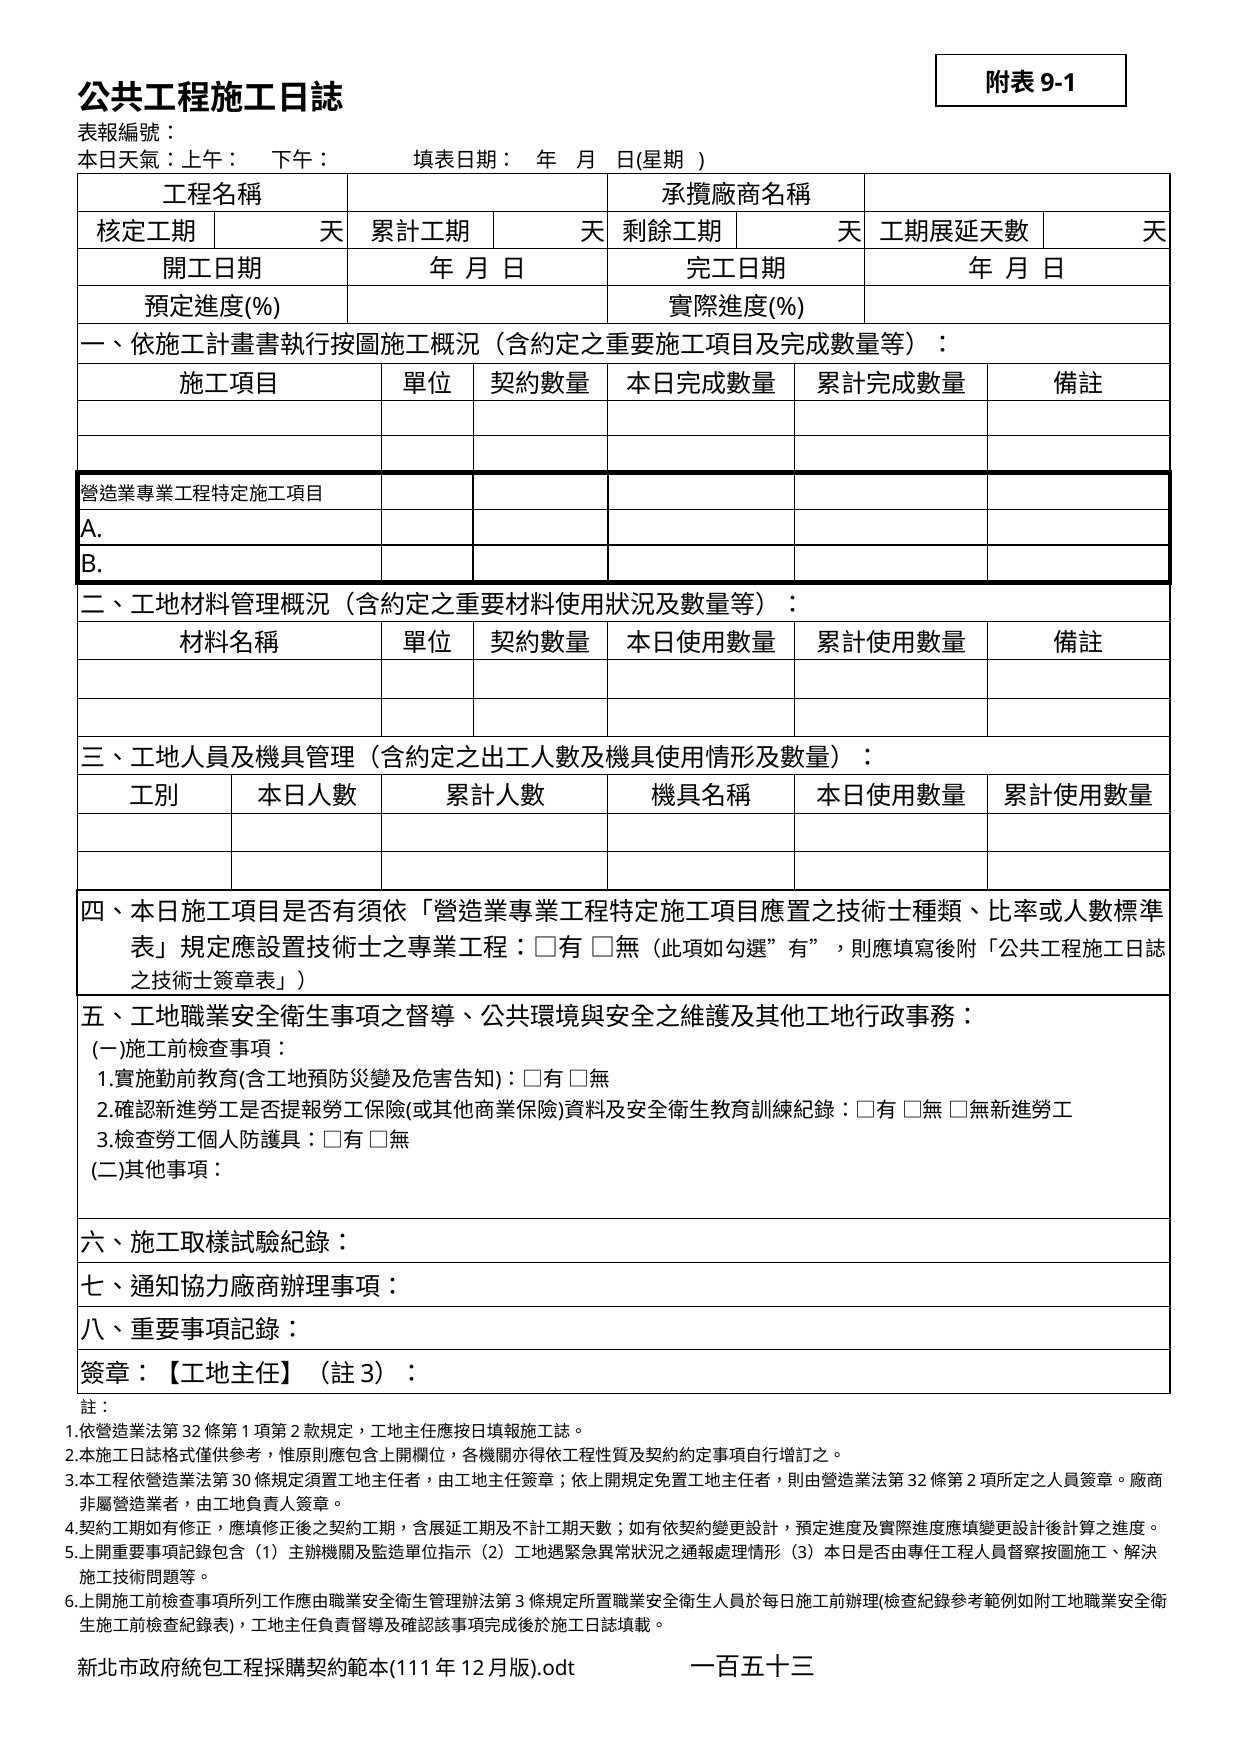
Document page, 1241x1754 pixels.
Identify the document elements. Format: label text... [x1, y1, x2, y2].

table_cell 工期展延天數 [865, 212, 1043, 248]
table_cell [988, 814, 1169, 851]
table_cell [795, 475, 987, 509]
table_cell [795, 852, 987, 889]
table_cell 一、依施工計畫書執行按圖施工概況（含約定之重要施工項目及完成數量等）： [78, 324, 1169, 362]
table_cell 施工項目 [78, 364, 381, 400]
table_cell [988, 436, 1169, 470]
table_cell 累計工期 [348, 212, 493, 248]
text 3.本工程依營造業法第30條規定須置工地主任者，由工地主任簽章；依上開規定免置工地主任者，則由營造業法第32條第2項所定之人員簽章。廠商非屬營造業者，由工地負責人簽章。 [64, 1467, 1169, 1515]
text 附表9-1 [951, 62, 1111, 98]
table_cell 四、本日施工項目是否有須依「營造業專業工程特定施工項目應置之技術士種類、比率或人數標準表」規定應設置技術士之專業工程：□有 □無（此項如勾選”有”，則應填寫後附「公共工程施工日誌之技術士簽章表」） [78, 891, 1169, 994]
table_cell 本日人數 [232, 775, 381, 813]
table_cell [382, 852, 607, 889]
table_cell 累計完成數量 [795, 364, 987, 400]
table_cell [608, 436, 794, 470]
table_header 工程名稱 [78, 174, 347, 211]
table_cell [78, 401, 381, 435]
table_cell 五、工地職業安全衛生事項之督導、公共環境與安全之維護及其他工地行政事務： (ㄧ)施工前檢查事項： 1.實施勤前教育(含工地預防災變及危害告知)：□有 □無 2.確認新進勞工是否提報勞工保險(或其他商業保險)資料及安全衛生教育訓練紀錄：□有 □無 □無新進勞工 3.檢查勞工個人防護具：□有 □無 (二)其他事項： [78, 996, 1169, 1218]
table_cell [474, 475, 607, 509]
table_cell 累計人數 [382, 775, 607, 813]
table_cell [988, 546, 1168, 580]
table_cell [348, 286, 607, 322]
table_cell [382, 660, 473, 698]
table_cell 累計使用數量 [795, 622, 987, 659]
table_cell [474, 510, 607, 544]
table_cell [78, 699, 381, 736]
table_cell [609, 546, 794, 580]
table_cell [608, 401, 794, 435]
table_cell [865, 286, 1169, 322]
table_cell 二、工地材料管理概況（含約定之重要材料使用狀況及數量等）： [78, 585, 1169, 621]
table_header [865, 174, 1169, 211]
table_cell [795, 660, 987, 698]
table_cell 預定進度(%) [78, 286, 347, 322]
table_cell 累計使用數量 [988, 775, 1169, 813]
table_cell [474, 660, 607, 698]
table_cell A. [80, 510, 381, 544]
table_cell 天 [494, 212, 607, 248]
text 5.上開重要事項記錄包含（1）主辦機關及監造單位指示（2）工地遇緊急異常狀況之通報處理情形（3）本日是否由專任工程人員督察按圖施工、解決施工技術問題等。 [64, 1539, 1169, 1588]
text 公共工程施工日誌 [77, 71, 1169, 119]
table_cell 剩餘工期 [608, 212, 736, 248]
table_cell 契約數量 [474, 364, 607, 400]
table_cell 備註 [988, 622, 1169, 659]
table_cell [382, 401, 473, 435]
table_cell [988, 852, 1169, 889]
table_cell 開工日期 [78, 249, 347, 285]
table_cell 天 [737, 212, 864, 248]
table_cell [232, 852, 381, 889]
table_cell [78, 852, 231, 889]
table_cell 天 [1044, 212, 1169, 248]
table_cell [382, 814, 607, 851]
table_cell [988, 475, 1168, 509]
table_cell 本日使用數量 [795, 775, 987, 813]
table_cell 機具名稱 [608, 775, 794, 813]
text 表報編號： [77, 119, 1169, 146]
table_cell 契約數量 [474, 622, 607, 659]
table_cell B. [80, 546, 381, 580]
table_cell 單位 [382, 622, 473, 659]
table_cell 實際進度(%) [608, 286, 864, 322]
table_cell 備註 [988, 364, 1169, 400]
table_cell [382, 510, 472, 544]
table_cell [795, 401, 987, 435]
table_cell 天 [215, 212, 347, 248]
table_cell [608, 660, 794, 698]
table_cell [382, 436, 473, 470]
table_cell [474, 546, 607, 580]
table_cell [474, 436, 607, 470]
table_cell [78, 814, 231, 851]
table_header 承攬廠商名稱 [608, 174, 864, 211]
table_cell [795, 510, 987, 544]
table_cell 年 月 日 [865, 249, 1169, 285]
table_cell [78, 660, 381, 698]
table_header [348, 174, 607, 211]
table_cell [609, 475, 794, 509]
table_cell [382, 546, 472, 580]
text 6.上開施工前檢查事項所列工作應由職業安全衛生管理辦法第3 條規定所置職業安全衛生人員於每日施工前辦理(檢查紀錄參考範例如附工地職業安全衛生施工前檢查紀錄表)，工地主任負責督導及確認該事項完成後於施工日誌填載。 [64, 1588, 1169, 1636]
table_cell [608, 699, 794, 736]
text 1.依營造業法第32條第1項第2款規定，工地主任應按日填報施工誌。 [64, 1418, 1169, 1442]
table_cell [988, 401, 1169, 435]
table_cell 七、通知協力廠商辦理事項： [78, 1263, 1169, 1306]
table_cell 工別 [78, 775, 231, 813]
table_cell [232, 814, 381, 851]
text 本日天氣：上午： 下午： 填表日期： 年 月 日(星期 ) [77, 146, 1240, 173]
table_cell [795, 546, 987, 580]
table_cell [474, 699, 607, 736]
text 註： [80, 1394, 1169, 1418]
table_cell 六、施工取樣試驗紀錄： [78, 1219, 1169, 1262]
table_cell [608, 814, 794, 851]
table_cell [608, 852, 794, 889]
table_cell 年 月 日 [348, 249, 607, 285]
table_cell [988, 660, 1169, 698]
table_cell [382, 475, 472, 509]
table_cell [474, 401, 607, 435]
table_cell [988, 510, 1168, 544]
table_cell 營造業專業工程特定施工項目 [80, 475, 381, 509]
table_cell 簽章：【工地主任】（註3）： [78, 1350, 1169, 1393]
table_cell [795, 699, 987, 736]
table_cell [78, 436, 381, 470]
table_cell [609, 510, 794, 544]
table_cell 完工日期 [608, 249, 864, 285]
table_cell 材料名稱 [78, 622, 381, 659]
table_cell [795, 436, 987, 470]
table_cell 單位 [382, 364, 473, 400]
table_cell [795, 814, 987, 851]
table_cell 八、重要事項記錄： [78, 1307, 1169, 1349]
text 4.契約工期如有修正，應填修正後之契約工期，含展延工期及不計工期天數；如有依契約變更設計，預定進度及實際進度應填變更設計後計算之進度。 [64, 1515, 1169, 1539]
table_cell [382, 699, 473, 736]
table_cell 本日完成數量 [608, 364, 794, 400]
table_cell 本日使用數量 [608, 622, 794, 659]
table_cell [988, 699, 1169, 736]
table_cell 核定工期 [78, 212, 214, 248]
table_cell 三、工地人員及機具管理（含約定之出工人數及機具使用情形及數量）： [78, 737, 1169, 774]
text 2.本施工日誌格式僅供參考，惟原則應包含上開欄位，各機關亦得依工程性質及契約約定事項自行增訂之。 [64, 1442, 1169, 1467]
